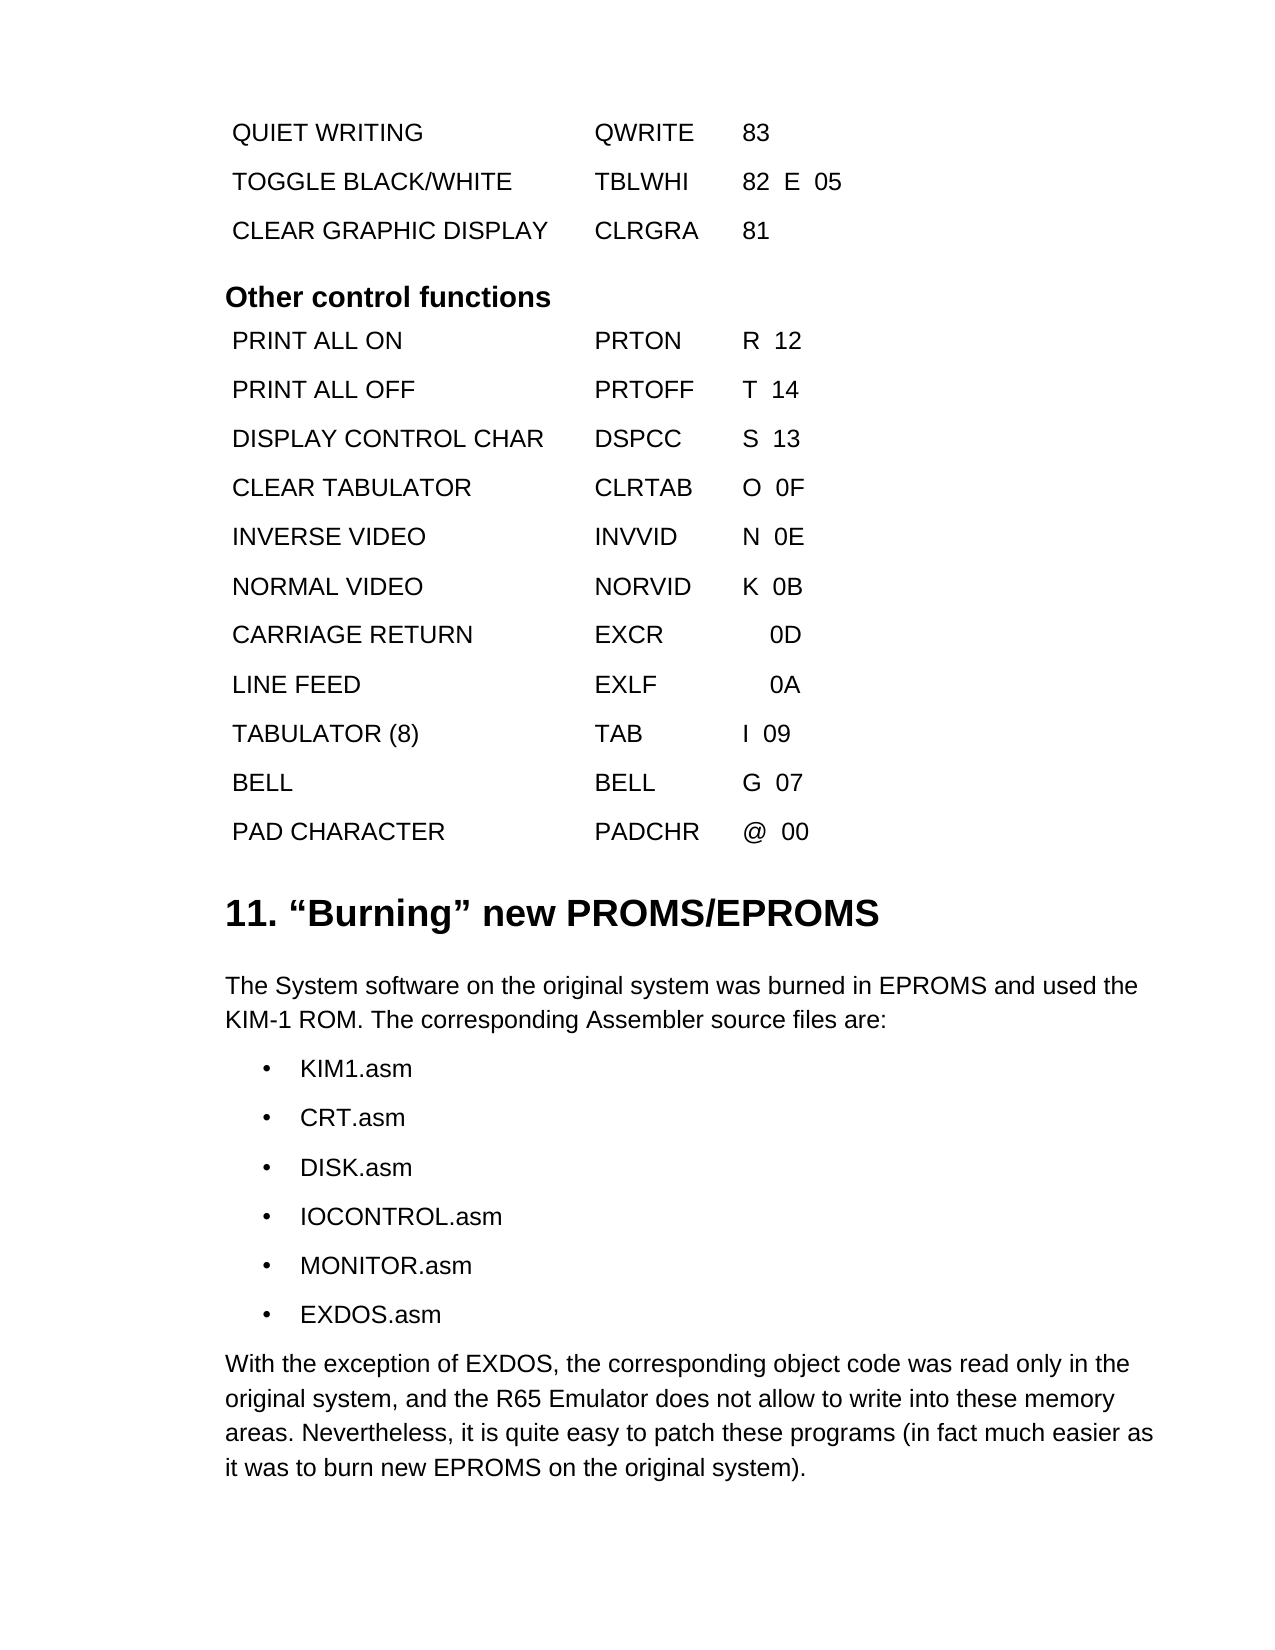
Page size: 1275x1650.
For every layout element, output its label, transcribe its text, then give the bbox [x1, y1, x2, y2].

text TABULATOR (8) TAB I 09 [225, 719, 1157, 747]
text PRINT ALL OFF PRTOFF T 14 [225, 375, 1157, 404]
text The System software on the original system was burned in EPROMS and used the KIM-1 ROM. The corresponding Assembler source files are: [225, 971, 1157, 1034]
list IOCONTROL.asm [262, 1202, 1157, 1231]
text LINE FEED EXLF 0A [225, 669, 1157, 698]
text INVERSE VIDEO INVVID N 0E [225, 522, 1157, 551]
text PAD CHARACTER PADCHR @ 00 [225, 817, 1157, 846]
text TOGGLE BLACK/WHITE TBLWHI 82 E 05 [225, 167, 1157, 196]
list EXDOS.asm [262, 1300, 1157, 1329]
text BELL BELL G 07 [225, 768, 1157, 796]
text CLEAR GRAPHIC DISPLAY CLRGRA 81 [225, 216, 1157, 245]
list MONITOR.asm [262, 1251, 1157, 1280]
list KIM1.asm [262, 1054, 1157, 1083]
text With the exception of EXDOS, the corresponding object code was read only in the original system, and the R65 Emulator does not allow to write into these memory areas. Nevertheless, it is quite easy to patch these programs (in fact much easier as it was to burn new EPROMS on the original system). [225, 1349, 1157, 1481]
list DISK.asm [262, 1152, 1157, 1181]
subtitle 11. “Burning” new PROMS/EPROMS [225, 891, 1157, 934]
list CRT.asm [262, 1103, 1157, 1132]
text CLEAR TABULATOR CLRTAB O 0F [225, 473, 1157, 502]
text PRINT ALL ON PRTON R 12 [225, 326, 1157, 355]
text CARRIAGE RETURN EXCR 0D [225, 621, 1157, 649]
text DISPLAY CONTROL CHAR DSPCC S 13 [225, 424, 1157, 453]
text QUIET WRITING QWRITE 83 [225, 118, 1157, 147]
subtitle Other control functions [225, 280, 1157, 314]
text NORMAL VIDEO NORVID K 0B [225, 571, 1157, 600]
